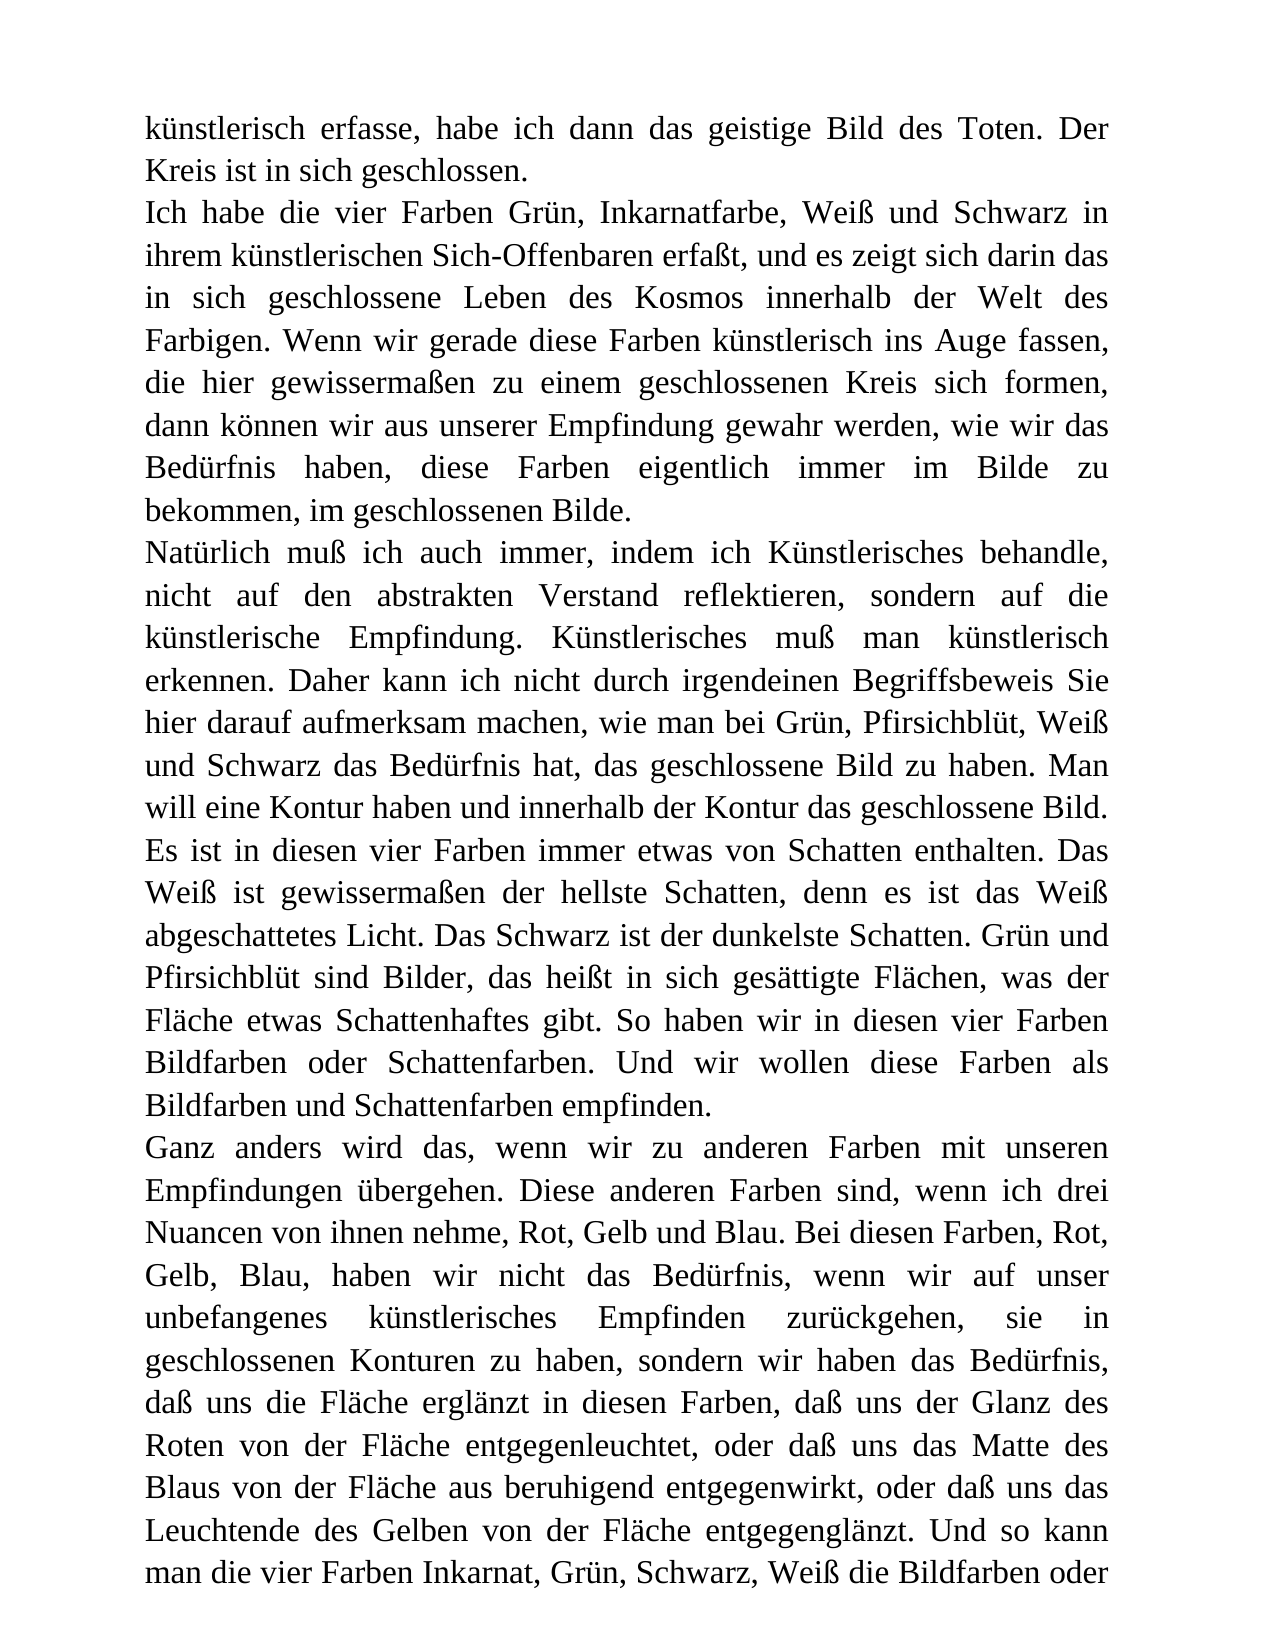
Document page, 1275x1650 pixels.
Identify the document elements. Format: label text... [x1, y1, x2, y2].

text Natürlich muß ich auch immer, indem ich Künstlerisches behandle, nicht auf den abstrakten Verstand reflektieren, sondern auf die künstlerische Empfindung. Künstlerisches muß man künstlerisch erkennen. Daher kann ich nicht durch irgendeinen Begriffsbeweis Sie hier darauf aufmerksam machen, wie man bei Grün, Pfirsichblüt, Weiß und Schwarz das Bedürfnis hat, das geschlossene Bild zu haben. Man will eine Kontur haben und innerhalb der Kontur das geschlossene Bild. Es ist in diesen vier Farben immer etwas von Schatten enthalten. Das Weiß ist gewissermaßen der hellste Schatten, denn es ist das Weiß abgeschattetes Licht. Das Schwarz ist der dunkelste Schatten. Grün und Pfirsichblüt sind Bilder, das heißt in sich gesättigte Flächen, was der Fläche etwas Schattenhaftes gibt. So haben wir in diesen vier Farben Bildfarben oder Schattenfarben. Und wir wollen diese Farben als Bildfarben und Schattenfarben empfinden. [144, 532, 1110, 1123]
text künstlerisch erfasse, habe ich dann das geistige Bild des Toten. Der Kreis ist in sich geschlossen. [144, 108, 1110, 188]
text Ganz anders wird das, wenn wir zu anderen Farben mit unseren Empfindungen übergehen. Diese anderen Farben sind, wenn ich drei Nuancen von ihnen nehme, Rot, Gelb und Blau. Bei diesen Farben, Rot, Gelb, Blau, haben wir nicht das Bedürfnis, wenn wir auf unser unbefangenes künstlerisches Empfinden zurückgehen, sie in geschlossenen Konturen zu haben, sondern wir haben das Bedürfnis, daß uns die Fläche erglänzt in diesen Farben, daß uns der Glanz des Roten von der Fläche entgegenleuchtet, oder daß uns das Matte des Blaus von der Fläche aus beruhigend entgegenwirkt, oder daß uns das Leuchtende des Gelben von der Fläche entgegenglänzt. Und so kann man die vier Farben Inkarnat, Grün, Schwarz, Weiß die Bildfarben oder [144, 1127, 1110, 1591]
text Ich habe die vier Farben Grün, Inkarnatfarbe, Weiß und Schwarz in ihrem künstlerischen Sich-Offenbaren erfaßt, und es zeigt sich darin das in sich geschlossene Leben des Kosmos innerhalb der Welt des Farbigen. Wenn wir gerade diese Farben künstlerisch ins Auge fassen, die hier gewissermaßen zu einem geschlossenen Kreis sich formen, dann können wir aus unserer Empfindung gewahr werden, wie wir das Bedürfnis haben, diese Farben eigentlich immer im Bilde zu bekommen, im geschlossenen Bilde. [144, 192, 1110, 528]
